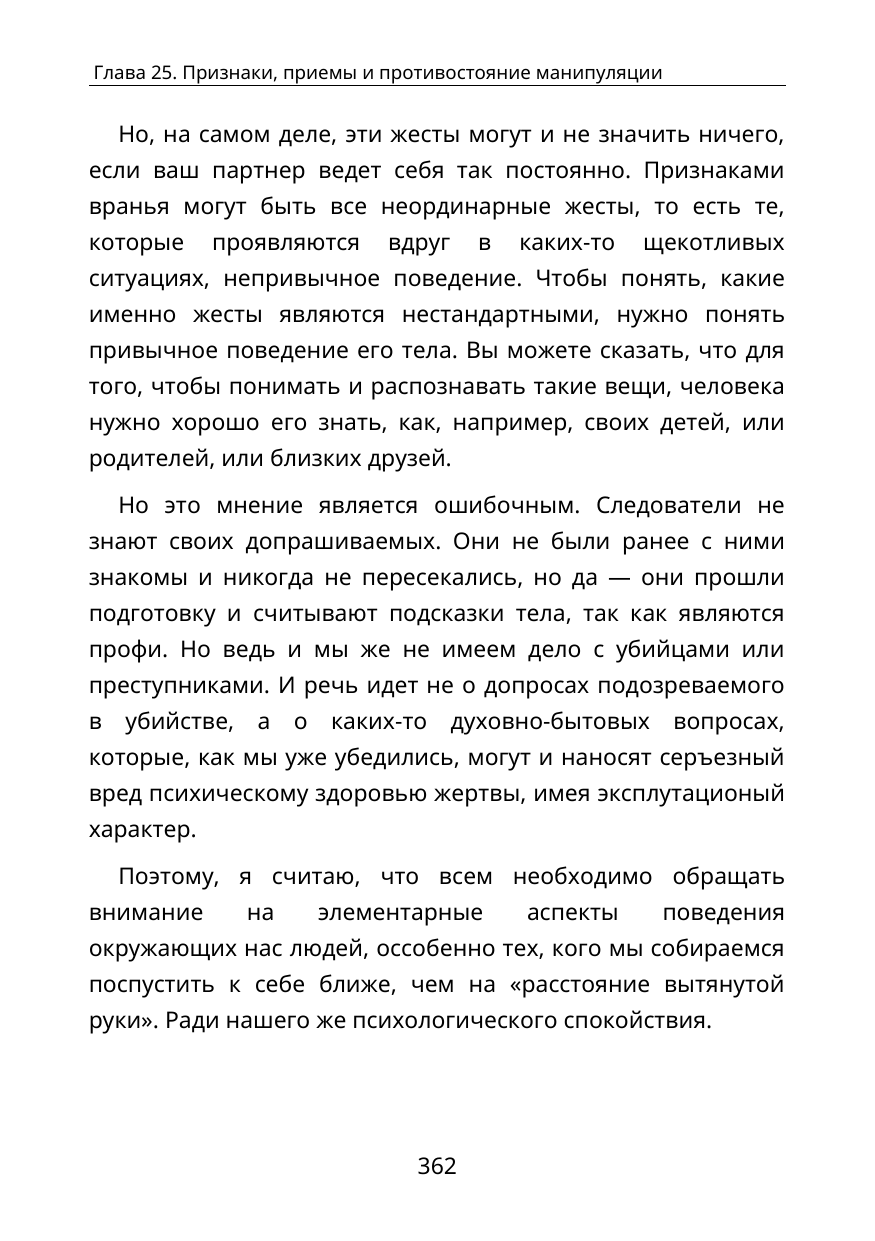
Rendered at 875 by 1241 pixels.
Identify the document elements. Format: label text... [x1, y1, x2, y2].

text Но это мнение является ошибочным. Следователи не знают своих допрашиваемых. Они не были ранее с ними знакомы и никогда не пересекались, но да — они прошли подготовку и считывают подсказки тела, так как являются профи. Но ведь и мы же не имеем дело с убийцами или преступниками. И речь идет не о допросах подозреваемого в убийстве, а о каких-то духовно-бытовых вопросах, которые, как мы уже убедились, могут и наносят серъезный вред психическому здоровью жертвы, имея эксплутационый характер. [88, 489, 786, 844]
text Поэтому, я считаю, что всем необходимо обращать внимание на элементарные аспекты поведения окружающих нас людей, оссобенно тех, кого мы собираемся поспустить к себе ближе, чем на «расстояние вытянутой руки». Ради нашего же психологического спокойствия. [88, 860, 786, 1035]
text Но, на самом деле, эти жесты могут и не значить ничего, если ваш партнер ведет себя так постоянно. Признаками вранья могут быть все неординарные жесты, то есть те, которые проявляются вдруг в каких-то щекотливых ситуациях, непривычное поведение. Чтобы понять, какие именно жесты являются нестандартными, нужно понять привычное поведение его тела. Вы можете сказать, что для того, чтобы понимать и распознавать такие вещи, человека нужно хорошо его знать, как, например, своих детей, или родителей, или близких друзей. [88, 118, 786, 473]
